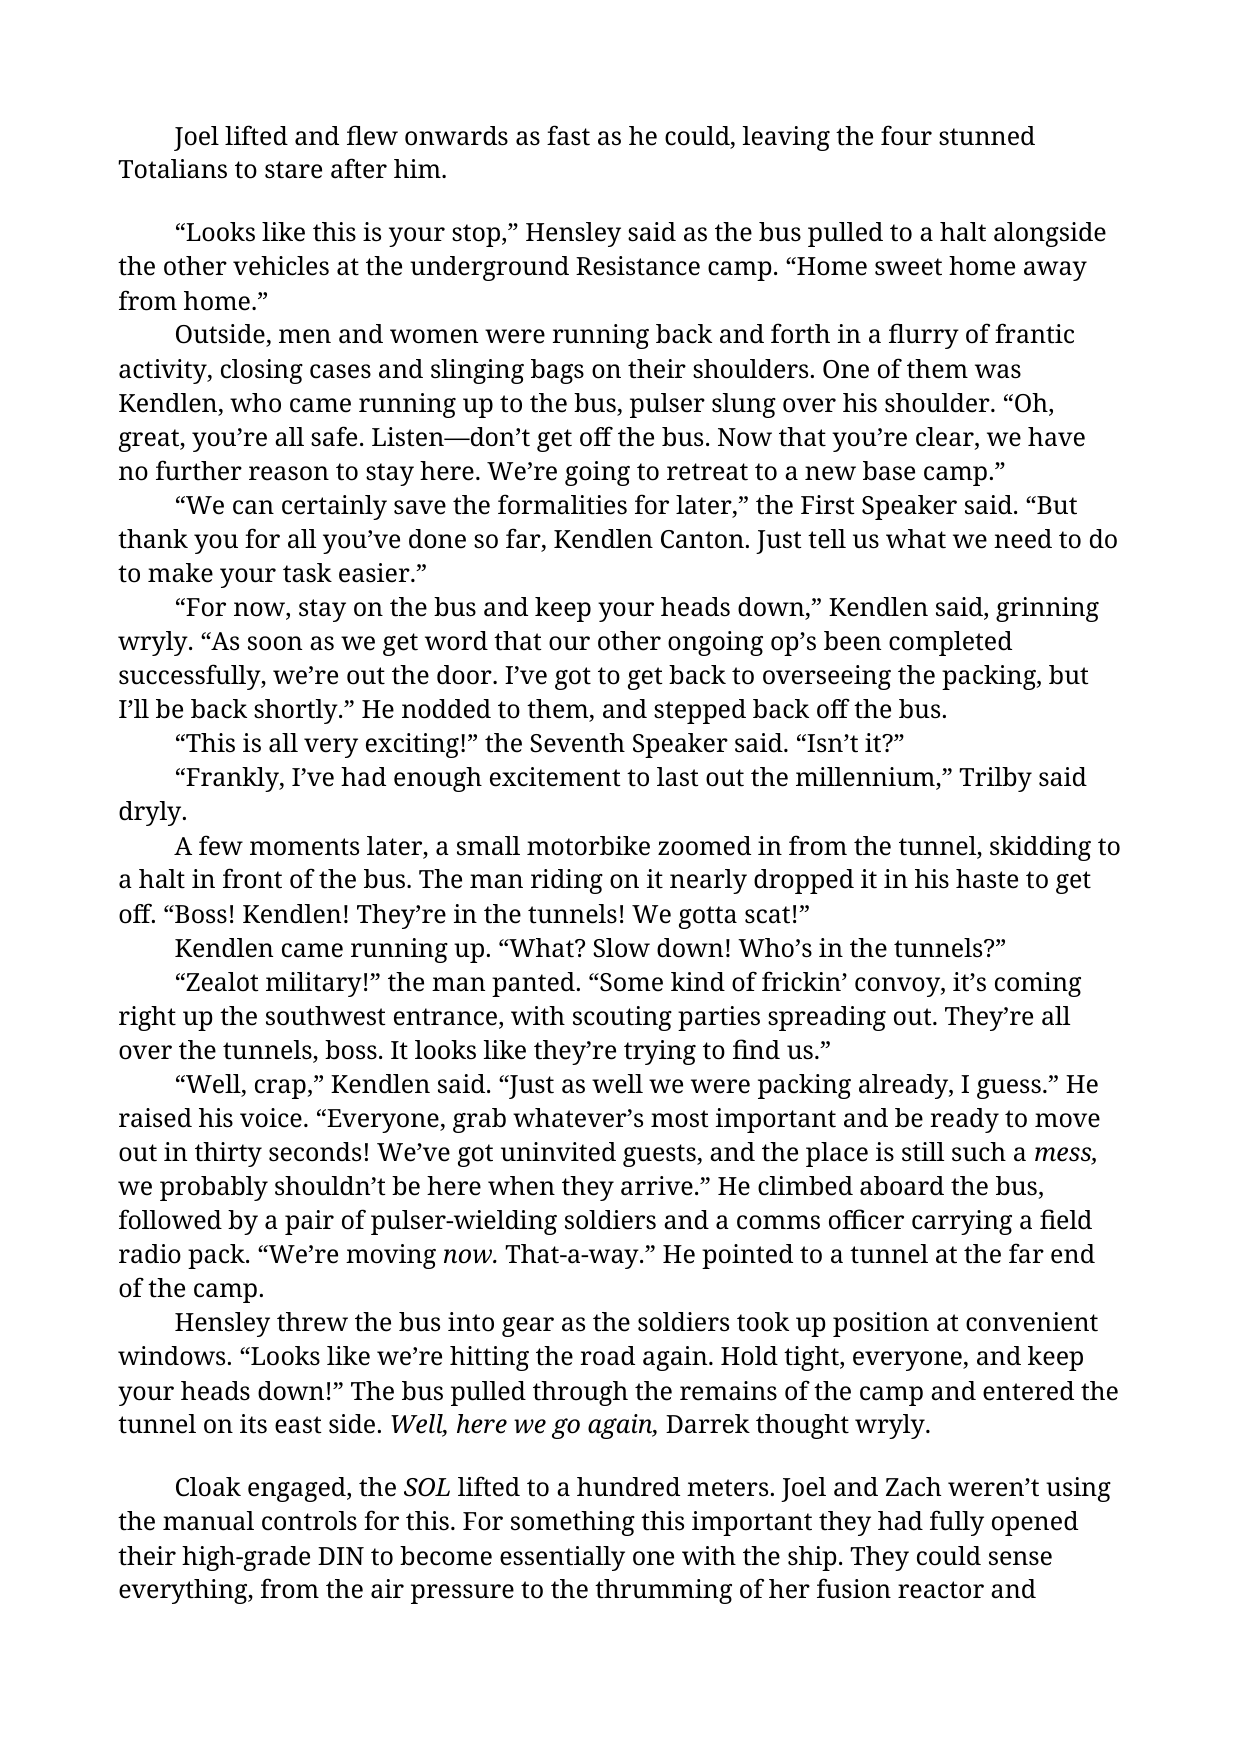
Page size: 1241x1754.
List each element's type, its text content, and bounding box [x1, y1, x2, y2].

text Cloak engaged, the SOL lifted to a hundred meters. Joel and Zach weren’t using the manual controls for this. For something this important they had fully opened their high-grade DIN to become essentially one with the ship. They could sense everything, from the air pressure to the thrumming of her fusion reactor and [118, 1470, 1122, 1606]
text Outside, men and women were running back and forth in a flurry of frantic activity, closing cases and slinging bags on their shoulders. One of them was Kendlen, who came running up to the bus, pulser slung over his shoulder. “Oh, great, you’re all safe. Listen—don’t get off the bus. Now that you’re clear, we have no further reason to stay here. We’re going to retreat to a new base camp.” [118, 317, 1122, 487]
text Hensley threw the bus into gear as the soldiers took up position at convenient windows. “Looks like we’re hitting the road again. Hold tight, everyone, and keep your heads down!” The bus pulled through the remains of the camp and entered the tunnel on its east side. Well, here we go again, Darrek thought wryly. [118, 1305, 1122, 1441]
text “We can certainly save the formalities for later,” the First Speaker said. “But thank you for all you’ve done so far, Kendlen Canton. Just tell us what we need to do to make your task easier.” [118, 487, 1122, 590]
text “This is all very exciting!” the Seventh Speaker said. “Isn’t it?” [118, 726, 1122, 760]
text “Frankly, I’ve had enough excitement to last out the millennium,” Trilby said dryly. [118, 760, 1122, 828]
text “Looks like this is your stop,” Hensley said as the bus pulled to a halt alongside the other vehicles at the underground Resistance camp. “Home sweet home away from home.” [118, 215, 1122, 317]
text A few moments later, a small motorbike zoomed in from the tunnel, skidding to a halt in front of the bus. The man riding on it nearly dropped it in his haste to get off. “Boss! Kendlen! They’re in the tunnels! We gotta scat!” [118, 828, 1122, 930]
text Joel lifted and flew onwards as fast as he could, leaving the four stunned Totalians to stare after him. [118, 118, 1122, 186]
text “Zealot military!” the man panted. “Some kind of frickin’ convoy, it’s coming right up the southwest entrance, with scouting parties spreading out. They’re all over the tunnels, boss. It looks like they’re trying to find us.” [118, 964, 1122, 1067]
text “Well, crap,” Kendlen said. “Just as well we were packing already, I guess.” He raised his voice. “Everyone, grab whatever’s most important and be ready to move out in thirty seconds! We’ve got uninvited guests, and the place is still such a mess, we probably shouldn’t be here when they arrive.” He climbed aboard the bus, followed by a pair of pulser-wielding soldiers and a comms officer carrying a field radio pack. “We’re moving now. That-a-way.” He pointed to a tunnel at the far end of the camp. [118, 1067, 1122, 1305]
text “For now, stay on the bus and keep your heads down,” Kendlen said, grinning wryly. “As soon as we get word that our other ongoing op’s been completed successfully, we’re out the door. I’ve got to get back to overseeing the packing, but I’ll be back shortly.” He nodded to them, and stepped back off the bus. [118, 590, 1122, 726]
text Kendlen came running up. “What? Slow down! Who’s in the tunnels?” [118, 930, 1122, 964]
